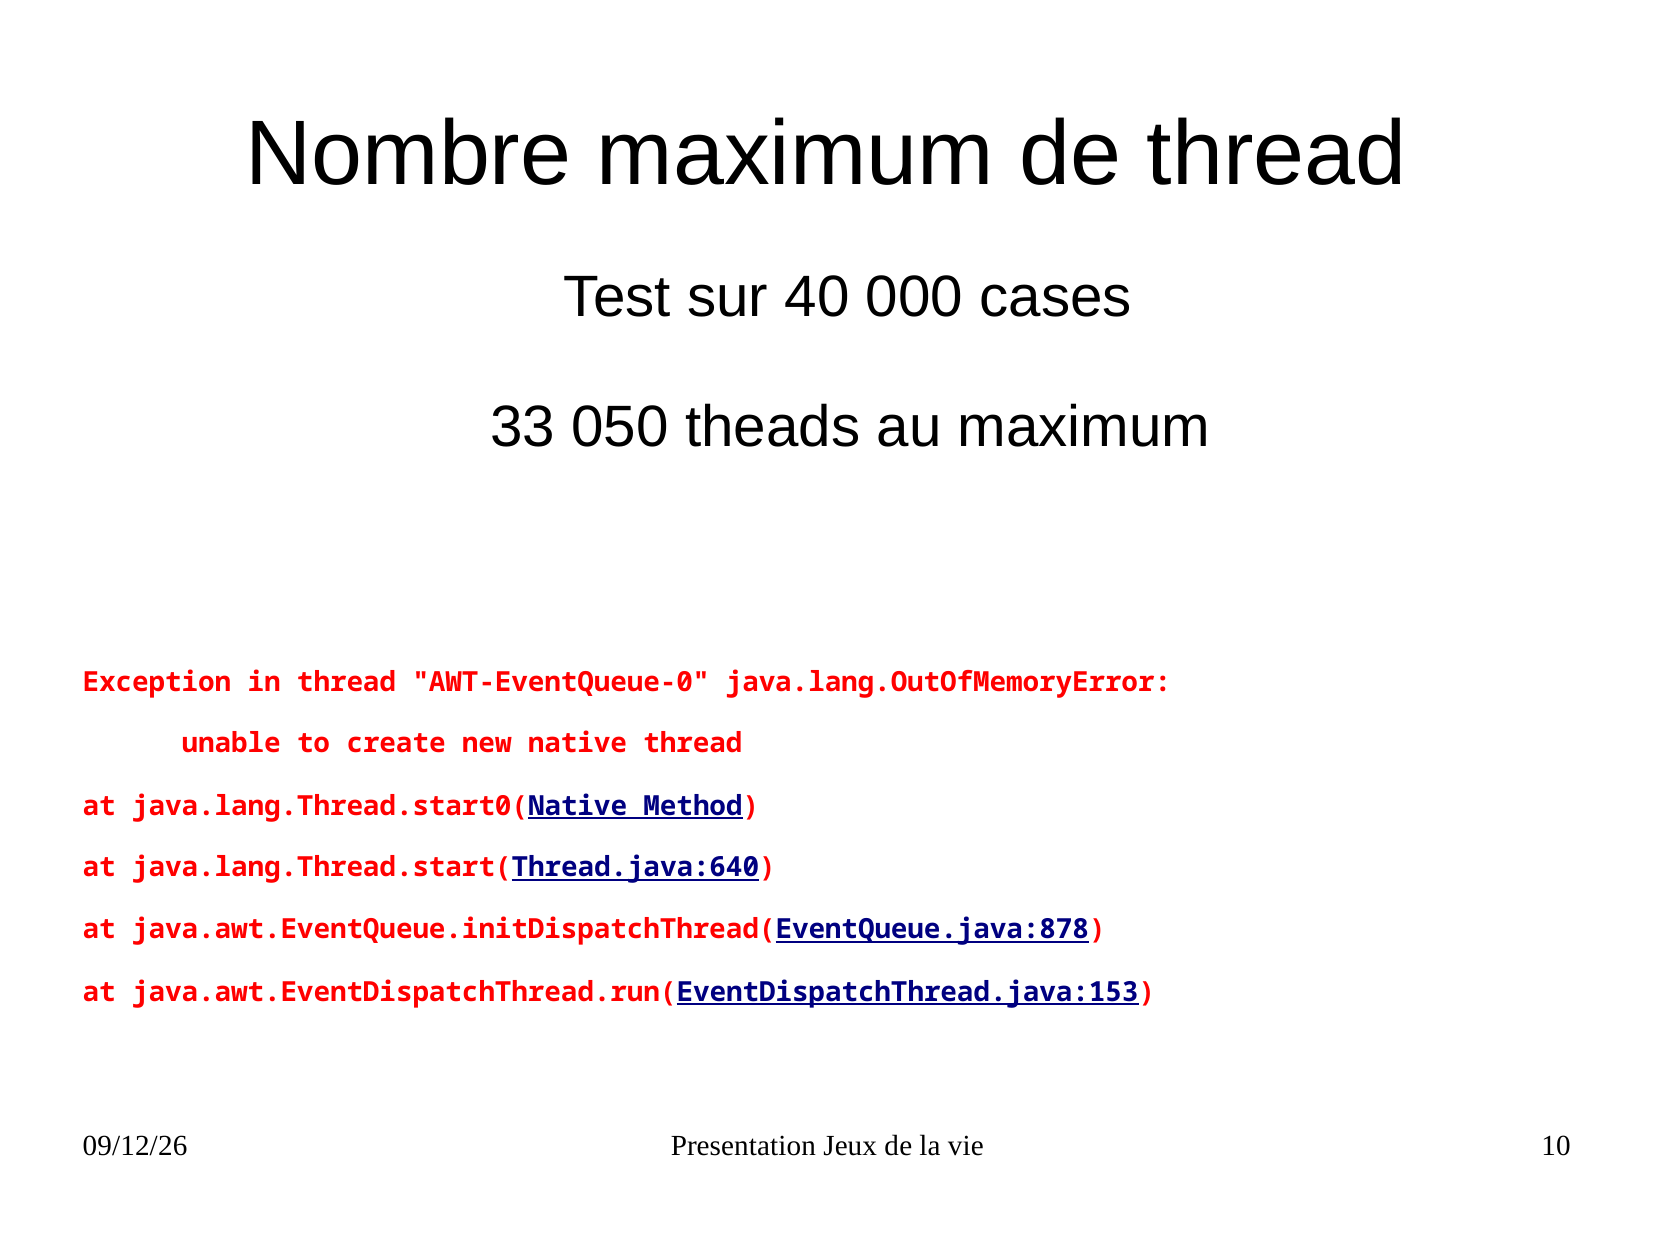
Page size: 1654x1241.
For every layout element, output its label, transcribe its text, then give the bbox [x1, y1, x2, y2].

title Nombre maximum de thread [82, 49, 1571, 257]
list Exception in thread "AWT-EventQueue-0" java.lang.OutOfMemoryError: unable to create new native thread at java.lang.Thread.start0(Native Method) at java.lang.Thread.start(Thread.java:640) at java.awt.EventQueue.initDispatchThread(EventQueue.java:878) at java.awt.EventDispatchThread.run(EventDispatchThread.java:153) [82, 661, 1538, 1010]
text_box Test sur 40 000 cases 33 050 theads au maximum [106, 256, 1512, 603]
